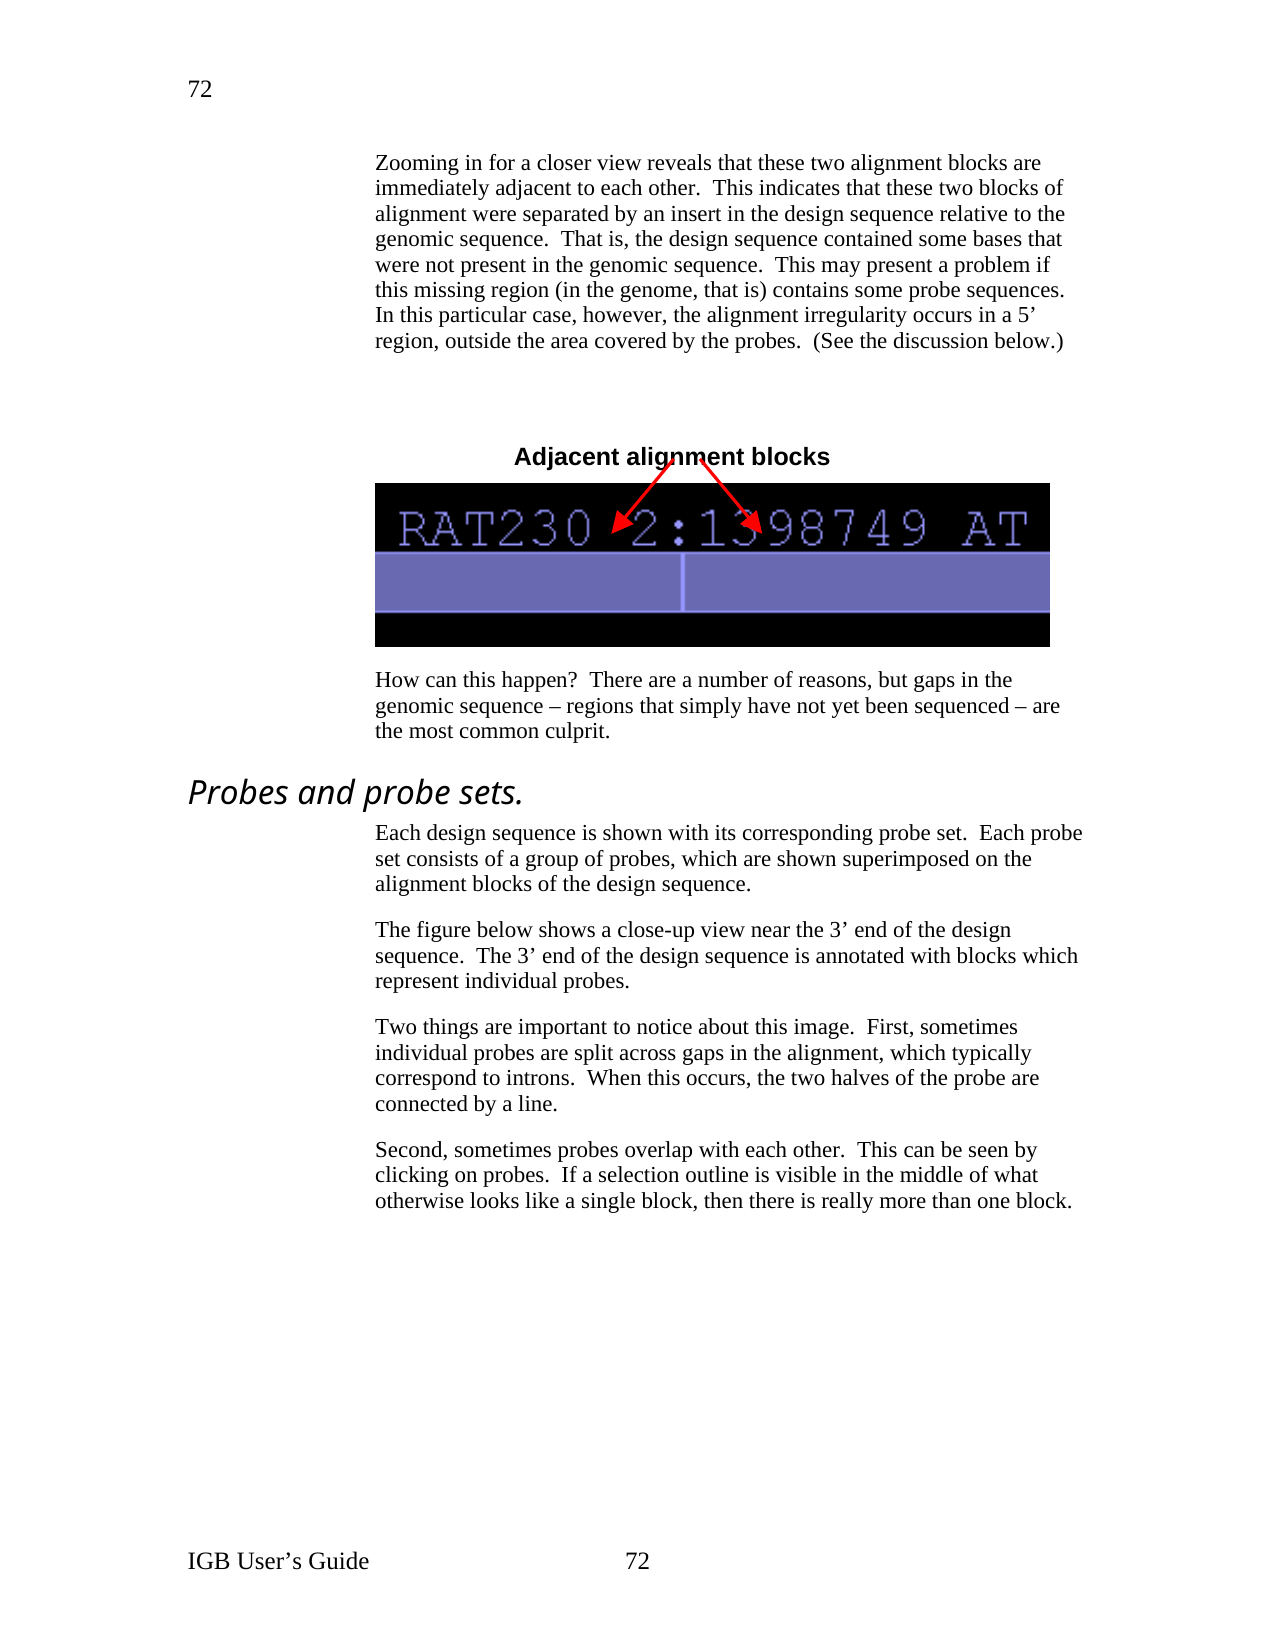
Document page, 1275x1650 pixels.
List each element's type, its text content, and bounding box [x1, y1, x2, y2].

text Two things are important to notice about this image. First, sometimes individual probes are split across gaps in the alignment, which typically correspond to introns. When this occurs, the two halves of the probe are connected by a line. [375, 1014, 1087, 1116]
subtitle Probes and probe sets. [187, 768, 1087, 814]
text The figure below shows a close-up view near the 3’ end of the design sequence. The 3’ end of the design sequence is annotated with blocks which represent individual probes. [375, 917, 1087, 993]
text Zooming in for a closer view reveals that these two alignment blocks are immediately adjacent to each other. This indicates that these two blocks of alignment were separated by an insert in the design sequence relative to the genomic sequence. That is, the design sequence contained some bases that were not present in the genomic sequence. This may present a problem if this missing region (in the genome, that is) contains some probe sequences. In this particular case, however, the alignment irregularity occurs in a 5’ region, outside the area covered by the probes. (See the discussion below.) [375, 150, 1087, 353]
text Each design sequence is shown with its corresponding probe set. Each probe set consists of a group of probes, which are shown superimposed on the alignment blocks of the design sequence. [375, 820, 1087, 896]
text How can this happen? There are a number of reasons, but gaps in the genomic sequence – regions that simply have not yet been sequenced – are the most common culprit. [375, 667, 1087, 743]
text Second, sometimes probes overlap with each other. This can be seen by clicking on probes. If a selection outline is visible in the middle of what otherwise looks like a single block, then there is really more than one block. [375, 1137, 1087, 1213]
picture [375, 483, 1050, 647]
